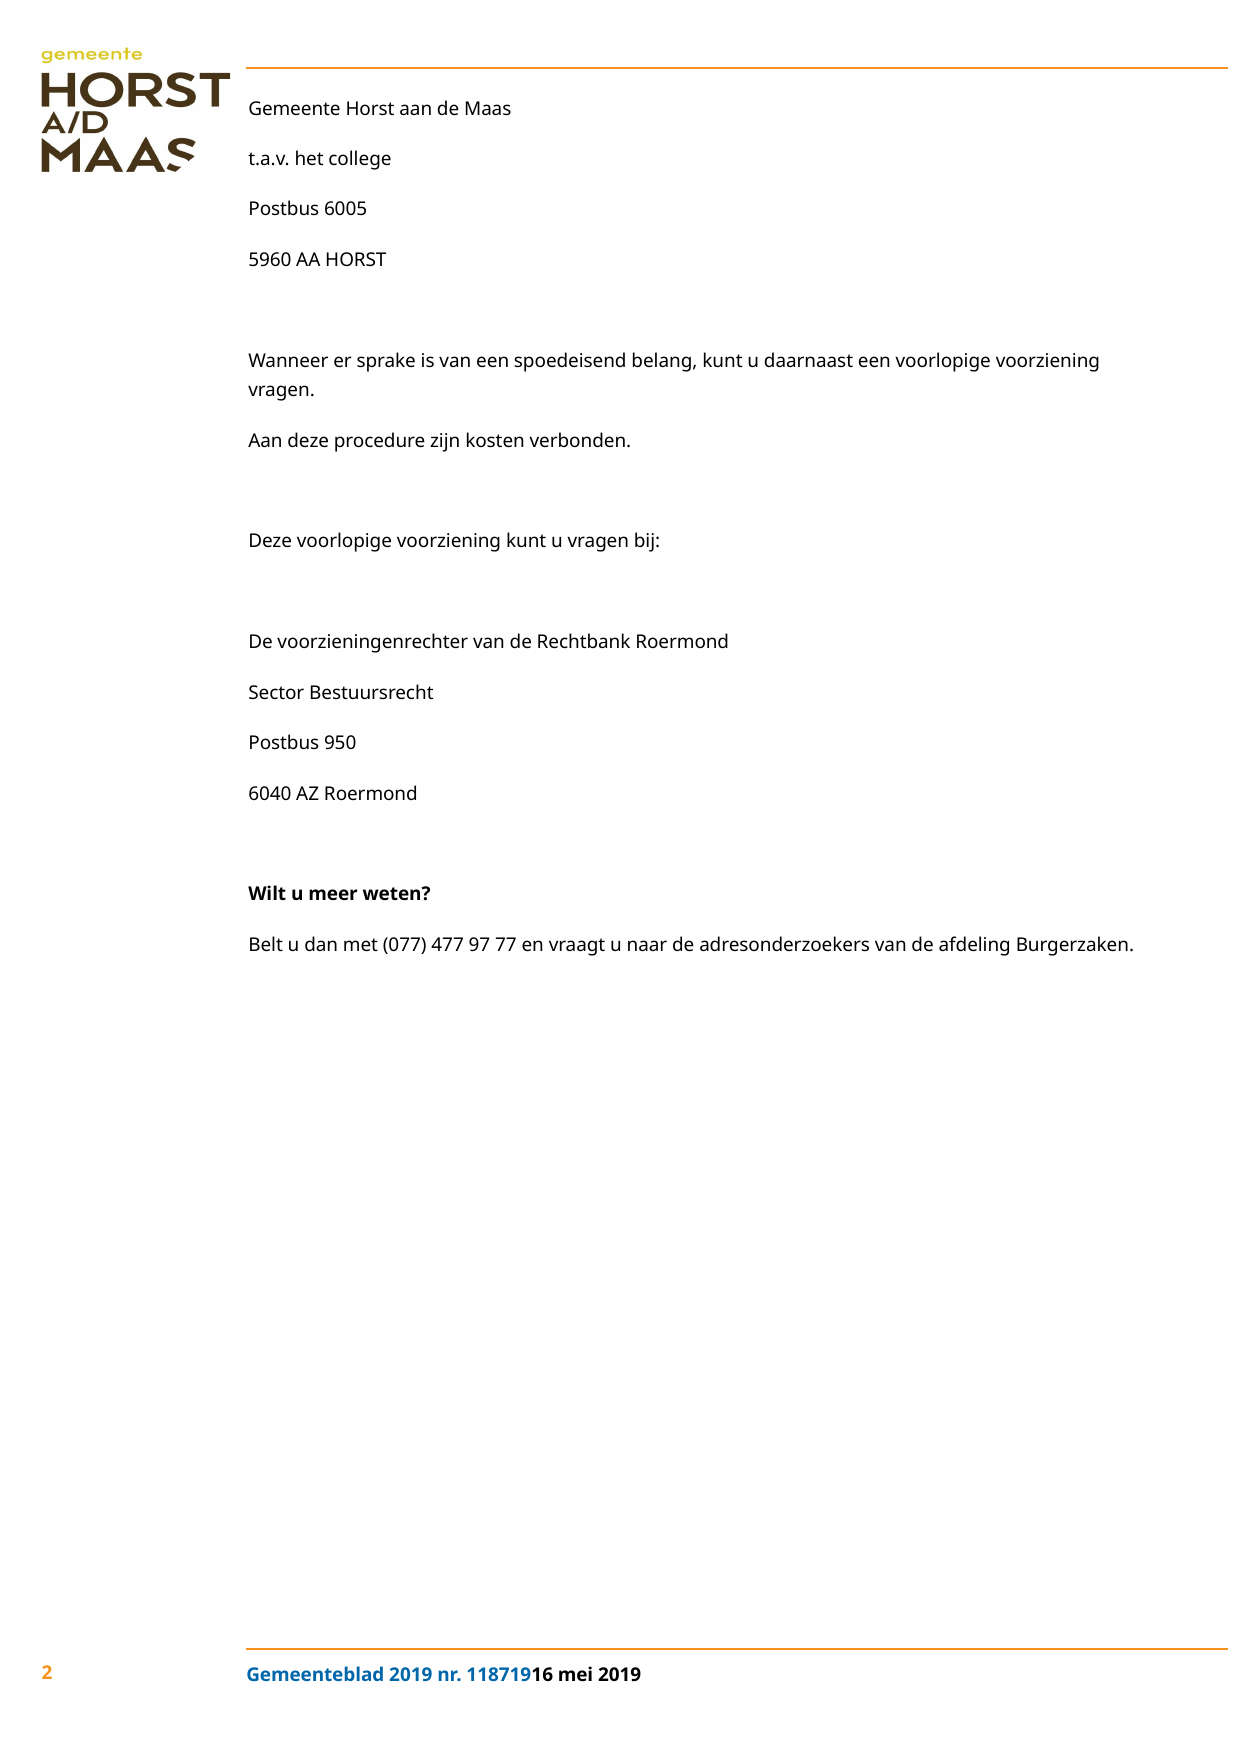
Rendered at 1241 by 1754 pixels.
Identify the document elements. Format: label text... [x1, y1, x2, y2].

text Postbus 950 [248, 729, 1152, 755]
text Deze voorlopige voorziening kunt u vragen bij: [248, 528, 1152, 553]
picture [41, 47, 231, 172]
text Belt u dan met (077) 477 97 77 en vraagt u naar de adresonderzoekers van de afdeling Burgerzaken. [248, 931, 1152, 957]
text Wanneer er sprake is van een spoedeisend belang, kunt u daarnaast een voorlopige voorziening vragen. [248, 347, 1152, 402]
text t.a.v. het college [248, 145, 1152, 171]
text 5960 AA HORST [248, 246, 1152, 272]
text De voorzieningenrechter van de Rechtbank Roermond [248, 628, 1152, 654]
text Gemeente Horst aan de Maas [248, 95, 1152, 121]
text Postbus 6005 [248, 196, 1152, 221]
text Wilt u meer weten? [248, 881, 1152, 906]
text Aan deze procedure zijn kosten verbonden. [248, 427, 1152, 453]
text 6040 AZ Roermond [248, 780, 1152, 806]
text Sector Bestuursrecht [248, 679, 1152, 705]
